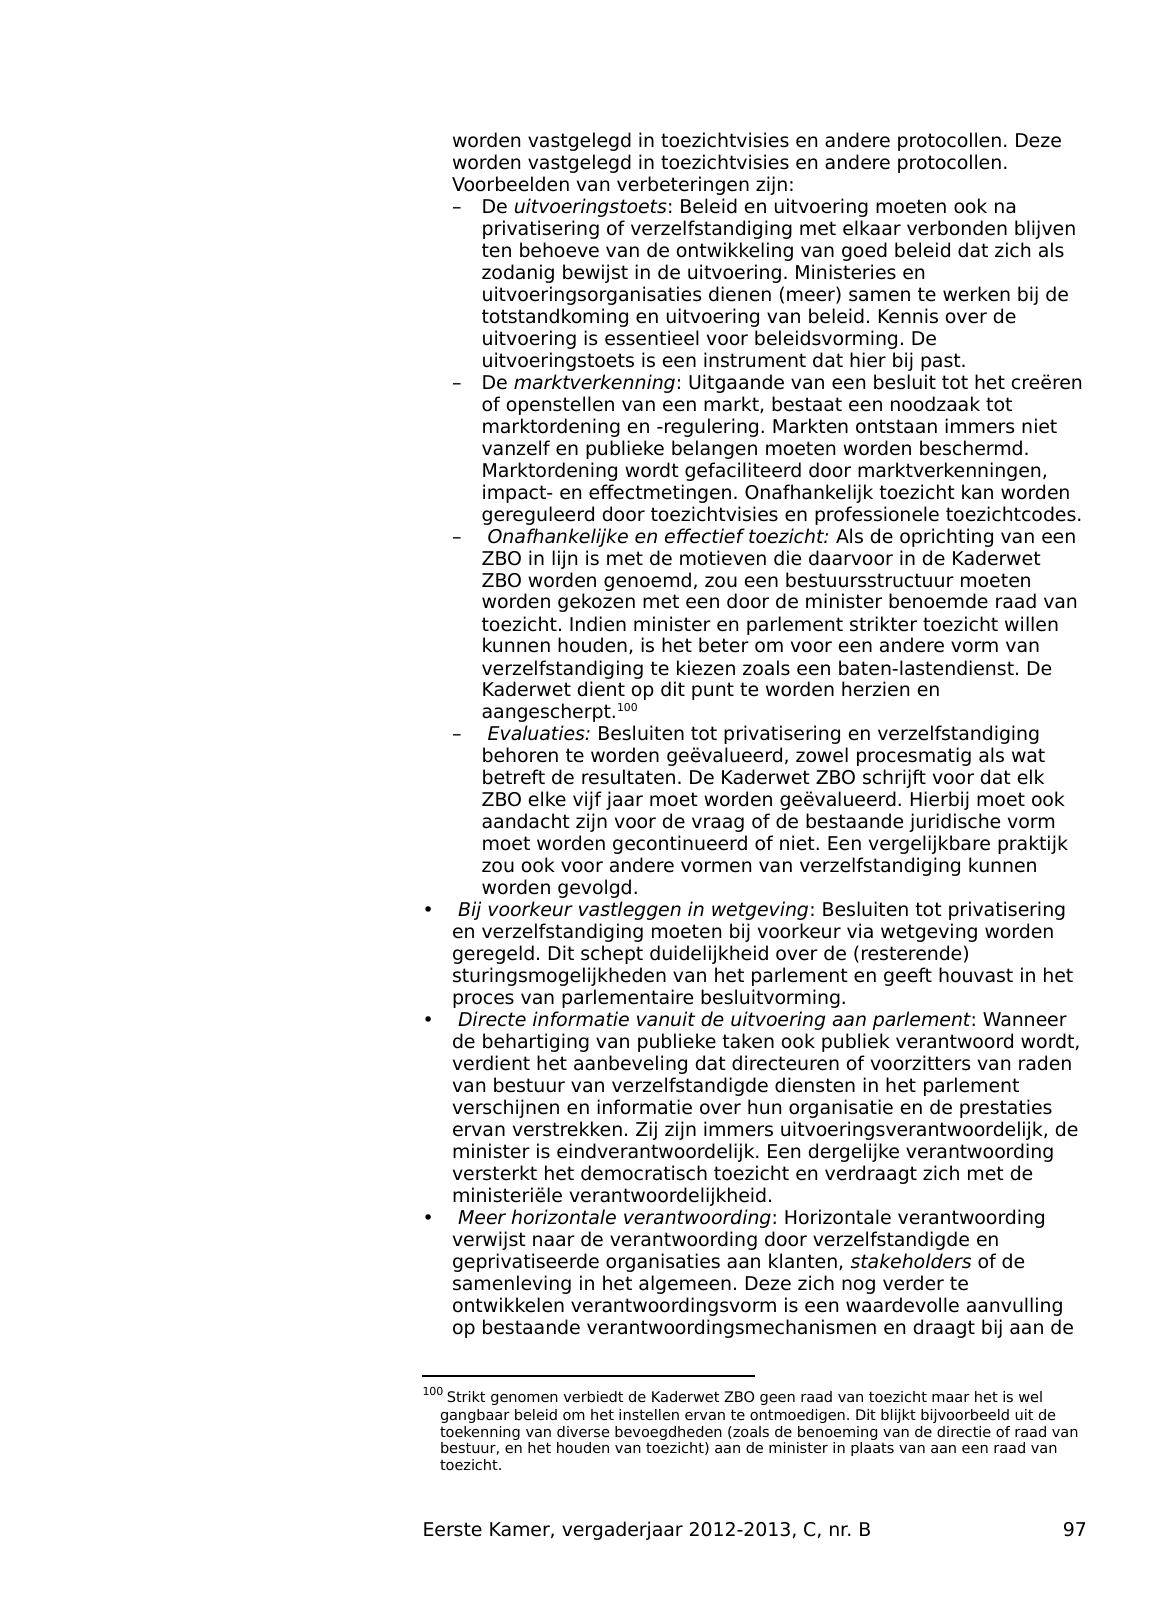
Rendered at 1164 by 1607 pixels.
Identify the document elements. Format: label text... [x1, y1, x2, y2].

text – Onafhankelijke en effectief toezicht: Als de oprichting van een ZBO in lijn is met de motieven die daarvoor in de Kaderwet ZBO worden genoemd, zou een bestuursstructuur moeten worden gekozen met een door de minister benoemde raad van toezicht. Indien minister en parlement strikter toezicht willen kunnen houden, is het beter om voor een andere vorm van verzelfstandiging te kiezen zoals een baten-lastendienst. De Kaderwet dient op dit punt te worden herzien en aangescherpt. [452, 526, 1087, 723]
text – De uitvoeringstoets: Beleid en uitvoering moeten ook na privatisering of verzelfstandiging met elkaar verbonden blijven ten behoeve van de ontwikkeling van goed beleid dat zich als zodanig bewijst in de uitvoering. Ministeries en uitvoeringsorganisaties dienen (meer) samen te werken bij de totstandkoming en uitvoering van beleid. Kennis over de uitvoering is essentieel voor beleidsvorming. De uitvoeringstoets is een instrument dat hier bij past. [452, 196, 1087, 372]
text – Evaluaties: Besluiten tot privatisering en verzelfstandiging behoren te worden geëvalueerd, zowel procesmatig als wat betreft de resultaten. De Kaderwet ZBO schrijft voor dat elk ZBO elke vijf jaar moet worden geëvalueerd. Hierbij moet ook aandacht zijn voor de vraag of de bestaande juridische vorm moet worden gecontinueerd of niet. Een vergelijkbare praktijk zou ook voor andere vormen van verzelfstandiging kunnen worden gevolgd. [452, 723, 1087, 899]
text worden vastgelegd in toezichtvisies en andere protocollen. Deze worden vastgelegd in toezichtvisies en andere protocollen. Voorbeelden van verbeteringen zijn: [422, 130, 1087, 196]
text • Directe informatie vanuit de uitvoering aan parlement: Wanneer de behartiging van publieke taken ook publiek verantwoord wordt, verdient het aanbeveling dat directeuren of voorzitters van raden van bestuur van verzelfstandigde diensten in het parlement verschijnen en informatie over hun organisatie en de prestaties ervan verstrekken. Zij zijn immers uitvoeringsverantwoordelijk, de minister is eindverantwoordelijk. Een dergelijke verantwoording versterkt het democratisch toezicht en verdraagt zich met de ministeriële verantwoordelijkheid. [422, 1009, 1087, 1207]
text – De marktverkenning: Uitgaande van een besluit tot het creëren of openstellen van een markt, bestaat een noodzaak tot marktordening en -regulering. Markten ontstaan immers niet vanzelf en publieke belangen moeten worden beschermd. Marktordening wordt gefaciliteerd door marktverkenningen, impact- en effectmetingen. Onafhankelijk toezicht kan worden gereguleerd door toezichtvisies en professionele toezichtcodes. [452, 372, 1087, 526]
text • Meer horizontale verantwoording: Horizontale verantwoording verwijst naar de verantwoording door verzelfstandigde en geprivatiseerde organisaties aan klanten, stakeholders of de samenleving in het algemeen. Deze zich nog verder te ontwikkelen verantwoordingsvorm is een waardevolle aanvulling op bestaande verantwoordingsmechanismen en draagt bij aan de [422, 1207, 1087, 1339]
text • Bij voorkeur vastleggen in wetgeving: Besluiten tot privatisering en verzelfstandiging moeten bij voorkeur via wetgeving worden geregeld. Dit schept duidelijkheid over de (resterende) sturingsmogelijkheden van het parlement en geeft houvast in het proces van parlementaire besluitvorming. [422, 899, 1087, 1009]
text Strikt genomen verbiedt de Kaderwet ZBO geen raad van toezicht maar het is wel gangbaar beleid om het instellen ervan te ontmoedigen. Dit blijkt bijvoorbeeld uit de toekenning van diverse bevoegdheden (zoals de benoeming van de directie of raad van bestuur, en het houden van toezicht) aan de minister in plaats van aan een raad van toezicht. [422, 1385, 1087, 1474]
